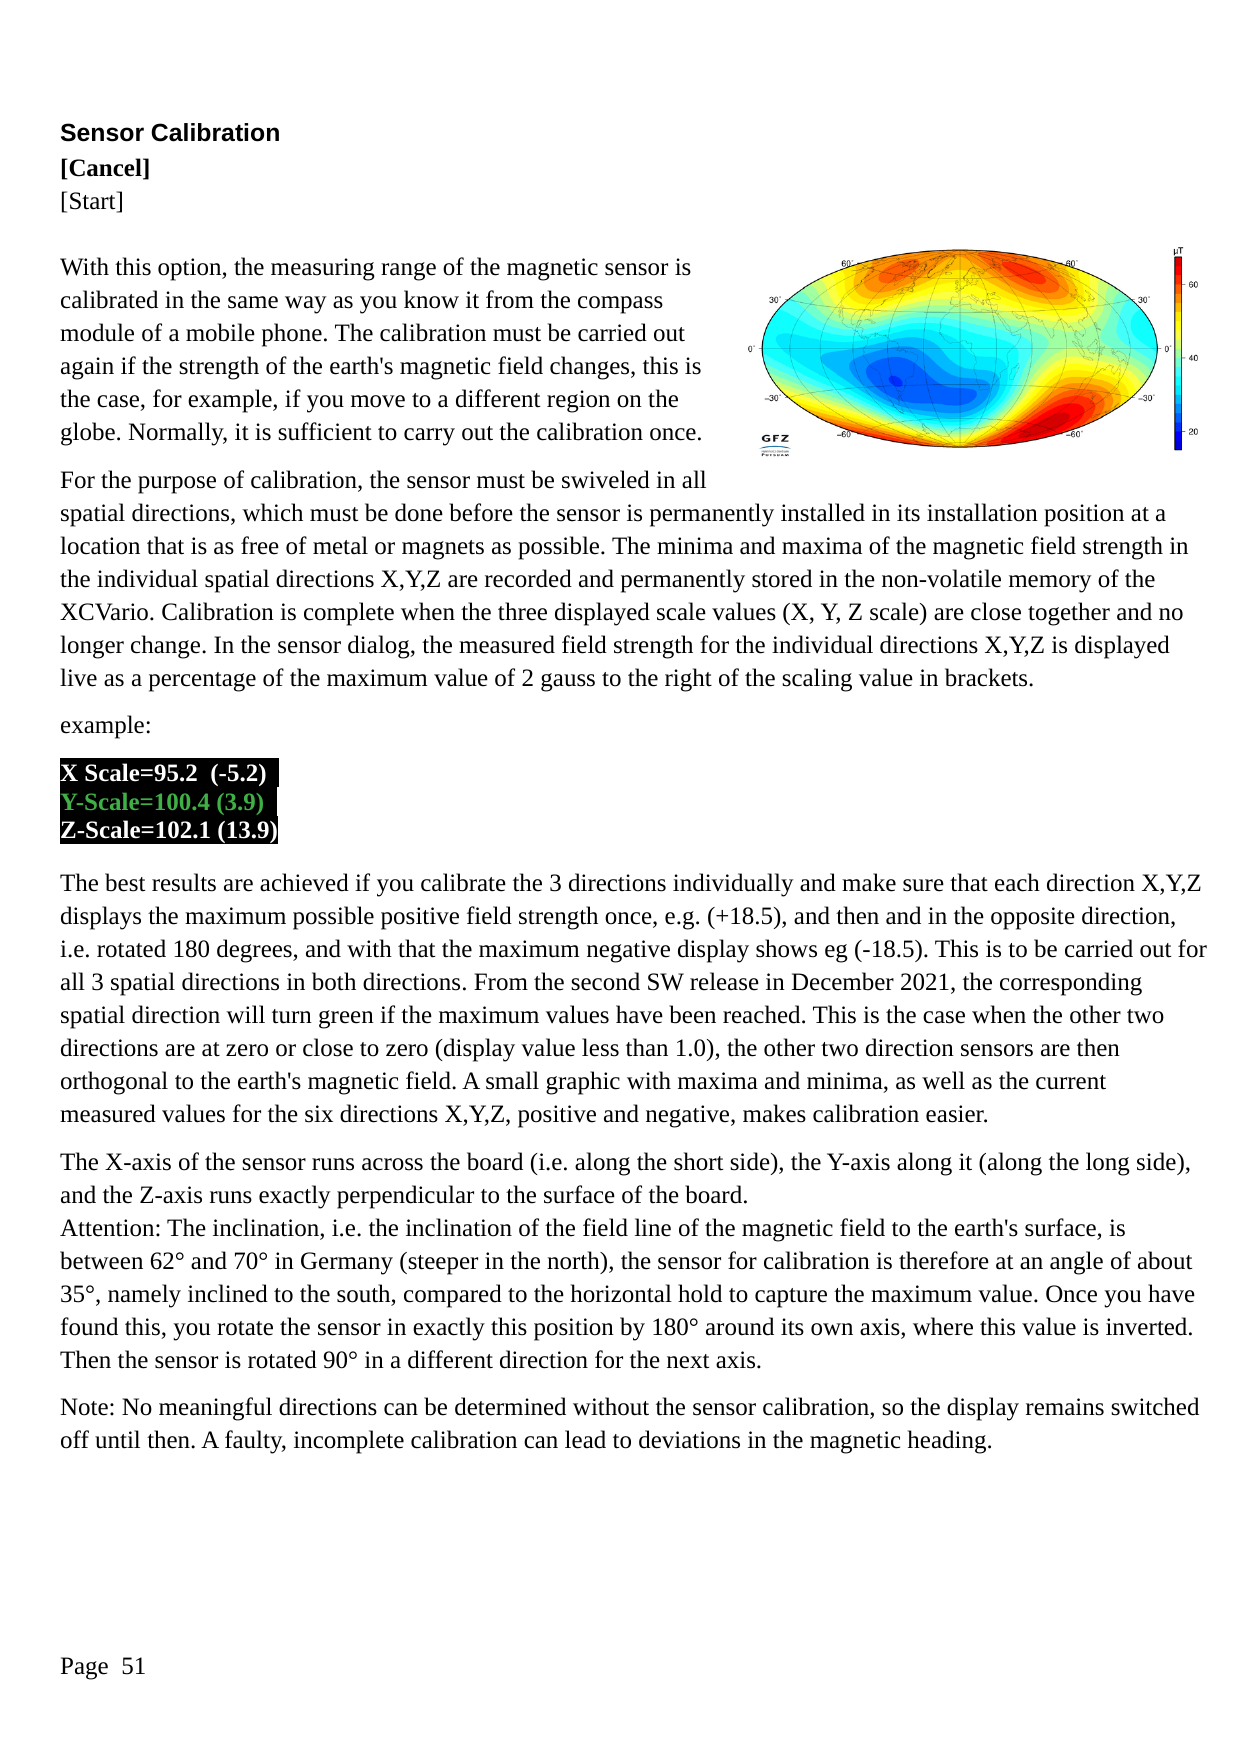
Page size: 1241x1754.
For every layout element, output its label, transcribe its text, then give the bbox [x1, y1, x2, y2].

text With this option, the measuring range of the magnetic sensor is calibrated in the same way as you know it from the compass module of a mobile phone. The calibration must be carried out again if the strength of the earth's magnetic field changes, this is the case, for example, if you move to a different region on the globe. Normally, it is sufficient to carry out the calibration once. [60, 252, 745, 446]
text For the purpose of calibration, the sensor must be swiveled in all spatial directions, which must be done before the sensor is permanently installed in its installation position at a location that is as free of metal or magnets as possible. The minima and maxima of the magnetic field strength in the individual spatial directions X,Y,Z are recorded and permanently stored in the non-volatile memory of the XCVario. Calibration is complete when the three displayed scale values (X, Y, Z scale) are close together and no longer change. In the sensor dialog, the measured field strength for the individual directions X,Y,Z is displayed live as a percentage of the maximum value of 2 gauss to the right of the scaling value in brackets. [60, 465, 1207, 692]
text [Start] [60, 186, 1207, 215]
text Note: No meaningful directions can be determined without the sensor calibration, so the display remains switched off until then. A faulty, incomplete calibration can lead to deviations in the magnetic heading. [60, 1392, 1207, 1454]
text example: [60, 710, 1207, 739]
text The best results are achieved if you calibrate the 3 directions individually and make sure that each direction X,Y,Z displays the maximum possible positive field strength once, e.g. (+18.5), and then and in the opposite direction, i.e. rotated 180 degrees, and with that the maximum negative display shows eg (-18.5). This is to be carried out for all 3 spatial directions in both directions. From the second SW release in December 2021, the corresponding spatial direction will turn green if the maximum values have been reached. This is the case when the other two directions are at zero or close to zero (display value less than 1.0), the other two direction sensors are then orthogonal to the earth's magnetic field. A small graphic with maxima and minima, as well as the current measured values for the six directions X,Y,Z, positive and negative, makes calibration easier. [60, 868, 1207, 1128]
text The X-axis of the sensor runs across the board (i.e. along the short side), the Y-axis along it (along the long side), and the Z-axis runs exactly perpendicular to the surface of the board. Attention: The inclination, i.e. the inclination of the field line of the magnetic field to the earth's surface, is between 62° and 70° in Germany (steeper in the north), the sensor for calibration is therefore at an angle of about 35°, namely inclined to the south, compared to the horizontal hold to capture the maximum value. Once you have found this, you rotate the sensor in exactly this position by 180° around its own axis, where this value is inverted. Then the sensor is rotated 90° in a different direction for the next axis. [60, 1147, 1207, 1373]
picture [745, 244, 1199, 459]
text [Cancel] [60, 153, 1207, 182]
text X Scale=95.2 (-5.2) [60, 758, 1207, 787]
subtitle Sensor Calibration [60, 118, 1207, 147]
text Y-Scale=100.4 (3.9) [60, 787, 1207, 816]
text Z-Scale=102.1 (13.9) [60, 816, 1207, 844]
